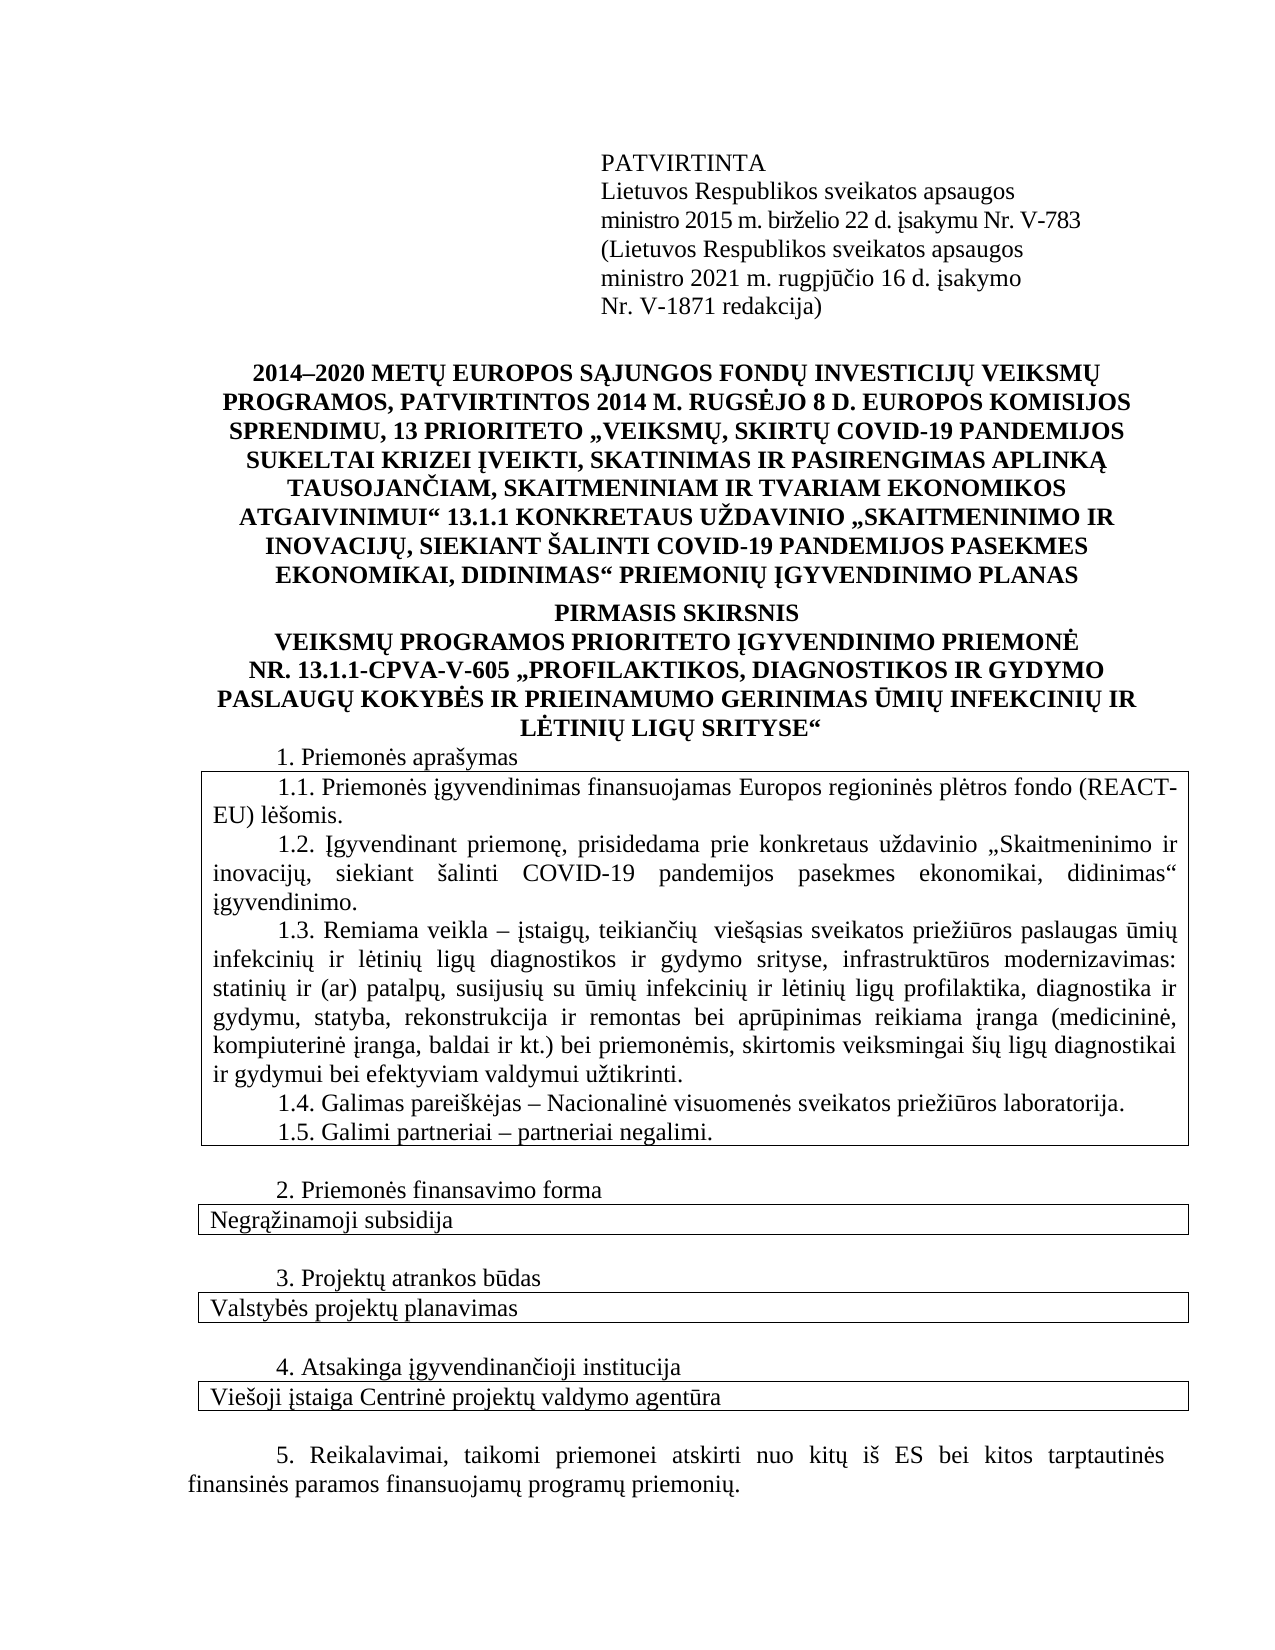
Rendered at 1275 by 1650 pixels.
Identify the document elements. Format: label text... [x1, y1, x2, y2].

text 4. Atsakinga įgyvendinančioji institucija [276, 1352, 1166, 1381]
text NR. 13.1.1-CPVA-V-605 „PROFILAKTIKOS, DIAGNOSTIKOS IR GYDYMO PASLAUGŲ KOKYBĖS IR PRIEINAMUMO GERINIMAS ŪMIŲ INFEKCINIŲ IR LĖTINIŲ LIGŲ SRITYSE“ [187, 656, 1166, 742]
table_header 1.1. Priemonės įgyvendinimas finansuojamas Europos regioninės plėtros fondo (REACT-EU) lėšomis. 1.2. Įgyvendinant priemonę, prisidedama prie konkretaus uždavinio „Skaitmeninimo ir inovacijų, siekiant šalinti COVID-19 pandemijos pasekmes ekonomikai, didinimas“ įgyvendinimo. 1.3. Remiama veikla – įstaigų, teikiančių viešąsias sveikatos priežiūros paslaugas ūmių infekcinių ir lėtinių ligų diagnostikos ir gydymo srityse, infrastruktūros modernizavimas: statinių ir (ar) patalpų, susijusių su ūmių infekcinių ir lėtinių ligų profilaktika, diagnostika ir gydymu, statyba, rekonstrukcija ir remontas bei aprūpinimas reikiama įranga (medicininė, kompiuterinė įranga, baldai ir kt.) bei priemonėmis, skirtomis veiksmingai šių ligų diagnostikai ir gydymui bei efektyviam valdymui užtikrinti. 1.4. Galimas pareiškėjas – Nacionalinė visuomenės sveikatos priežiūros laboratorija. 1.5. Galimi partneriai – partneriai negalimi. [202, 772, 1188, 1145]
table_header Viešoji įstaiga Centrinė projektų valdymo agentūra [199, 1382, 1188, 1410]
text 2. Priemonės finansavimo forma [276, 1175, 1166, 1204]
text PATVIRTINTA [187, 148, 1166, 176]
text Nr. V-1871 redakcija) [187, 291, 1166, 320]
text 3. Projektų atrankos būdas [276, 1263, 1166, 1292]
table_header Valstybės projektų planavimas [199, 1293, 1188, 1322]
table_header Negrąžinamoji subsidija [199, 1205, 1188, 1234]
text ministro 2021 m. rugpjūčio 16 d. įsakymo [187, 263, 1166, 291]
text (Lietuvos Respublikos sveikatos apsaugos [187, 234, 1166, 263]
text Lietuvos Respublikos sveikatos apsaugos [187, 176, 1166, 205]
text VEIKSMŲ PROGRAMOS PRIORITETO ĮGYVENDINIMO PRIEMONĖ [187, 627, 1166, 656]
text 1. Priemonės aprašymas [276, 742, 1166, 771]
text 5. Reikalavimai, taikomi priemonei atskirti nuo kitų iš ES bei kitos tarptautinės finansinės paramos finansuojamų programų priemonių. [187, 1440, 1166, 1498]
text ministro 2015 m. birželio 22 d. įsakymu Nr. V-783 [187, 205, 1166, 234]
text 2014–2020 METŲ EUROPOS SĄJUNGOS FONDŲ INVESTICIJŲ VEIKSMŲ PROGRAMOS, PATVIRTINTOS 2014 M. RUGSĖJO 8 D. EUROPOS KOMISIJOS SPRENDIMU, 13 PRIORITETO „VEIKSMŲ, SKIRTŲ COVID-19 PANDEMIJOS SUKELTAI KRIZEI ĮVEIKTI, SKATINIMAS IR PASIRENGIMAS APLINKĄ TAUSOJANČIAM, SKAITMENINIAM IR TVARIAM EKONOMIKOS ATGAIVINIMUI“ 13.1.1 KONKRETAUS UŽDAVINIO „SKAITMENINIMO IR INOVACIJŲ, SIEKIANT ŠALINTI COVID-19 PANDEMIJOS PASEKMES EKONOMIKAI, DIDINIMAS“ PRIEMONIŲ ĮGYVENDINIMO PLANAS [187, 358, 1166, 588]
text PIRMASIS SKIRSNIS [187, 598, 1166, 627]
